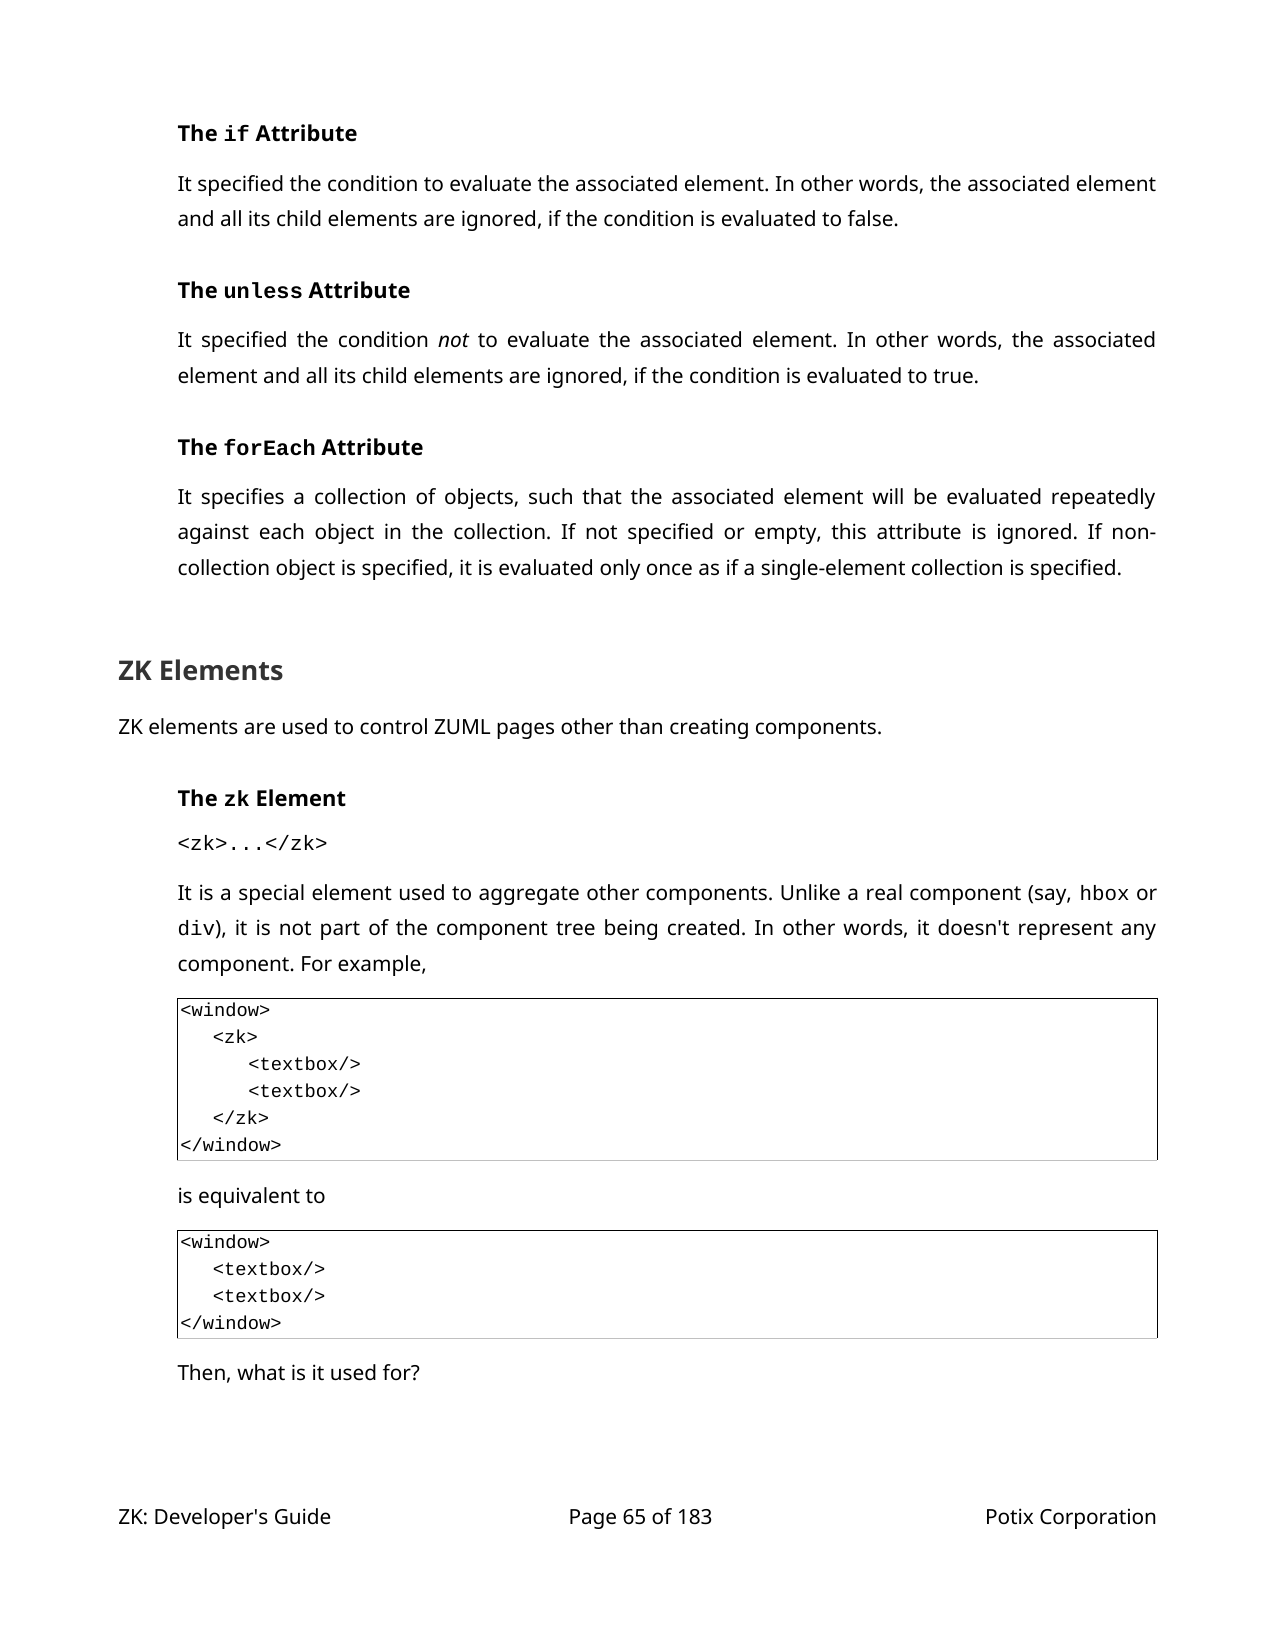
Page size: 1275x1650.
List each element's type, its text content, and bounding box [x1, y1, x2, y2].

text <window> [178, 1231, 1157, 1254]
text </window> [178, 1133, 1157, 1160]
subtitle The if Attribute [177, 118, 1157, 148]
text It specified the condition to evaluate the associated element. In other words, the associated element and all its child elements are ignored, if the condition is evaluated to false. [177, 169, 1157, 232]
text It specified the condition not to evaluate the associated element. In other words, the associated element and all its child elements are ignored, if the condition is evaluated to true. [177, 326, 1157, 389]
text <zk>...</zk> [177, 833, 1157, 857]
subtitle The forEach Attribute [177, 431, 1157, 462]
text <textbox/> <textbox/> [178, 1257, 1157, 1308]
text <zk> [178, 1025, 1157, 1049]
subtitle The unless Attribute [177, 275, 1157, 305]
text <window> [178, 999, 1157, 1022]
text ZK elements are used to control ZUML pages other than creating components. [118, 712, 1157, 740]
subtitle The zk Element [177, 783, 1157, 813]
subtitle ZK Elements [118, 652, 1157, 688]
text It specifies a collection of objects, such that the associated element will be evaluated repeatedly against each object in the collection. If not specified or empty, this attribute is ignored. If non-collection object is specified, it is evaluated only once as if a single-element collection is specified. [177, 482, 1157, 581]
text <textbox/> <textbox/> [178, 1052, 1157, 1103]
text Then, what is it used for? [177, 1358, 1157, 1387]
text is equivalent to [177, 1181, 1157, 1209]
text </window> [178, 1311, 1157, 1338]
text It is a special element used to aggregate other components. Unlike a real component (say, hbox or div), it is not part of the component tree being created. In other words, it doesn't represent any component. For example, [177, 878, 1157, 977]
text </zk> [178, 1106, 1157, 1130]
